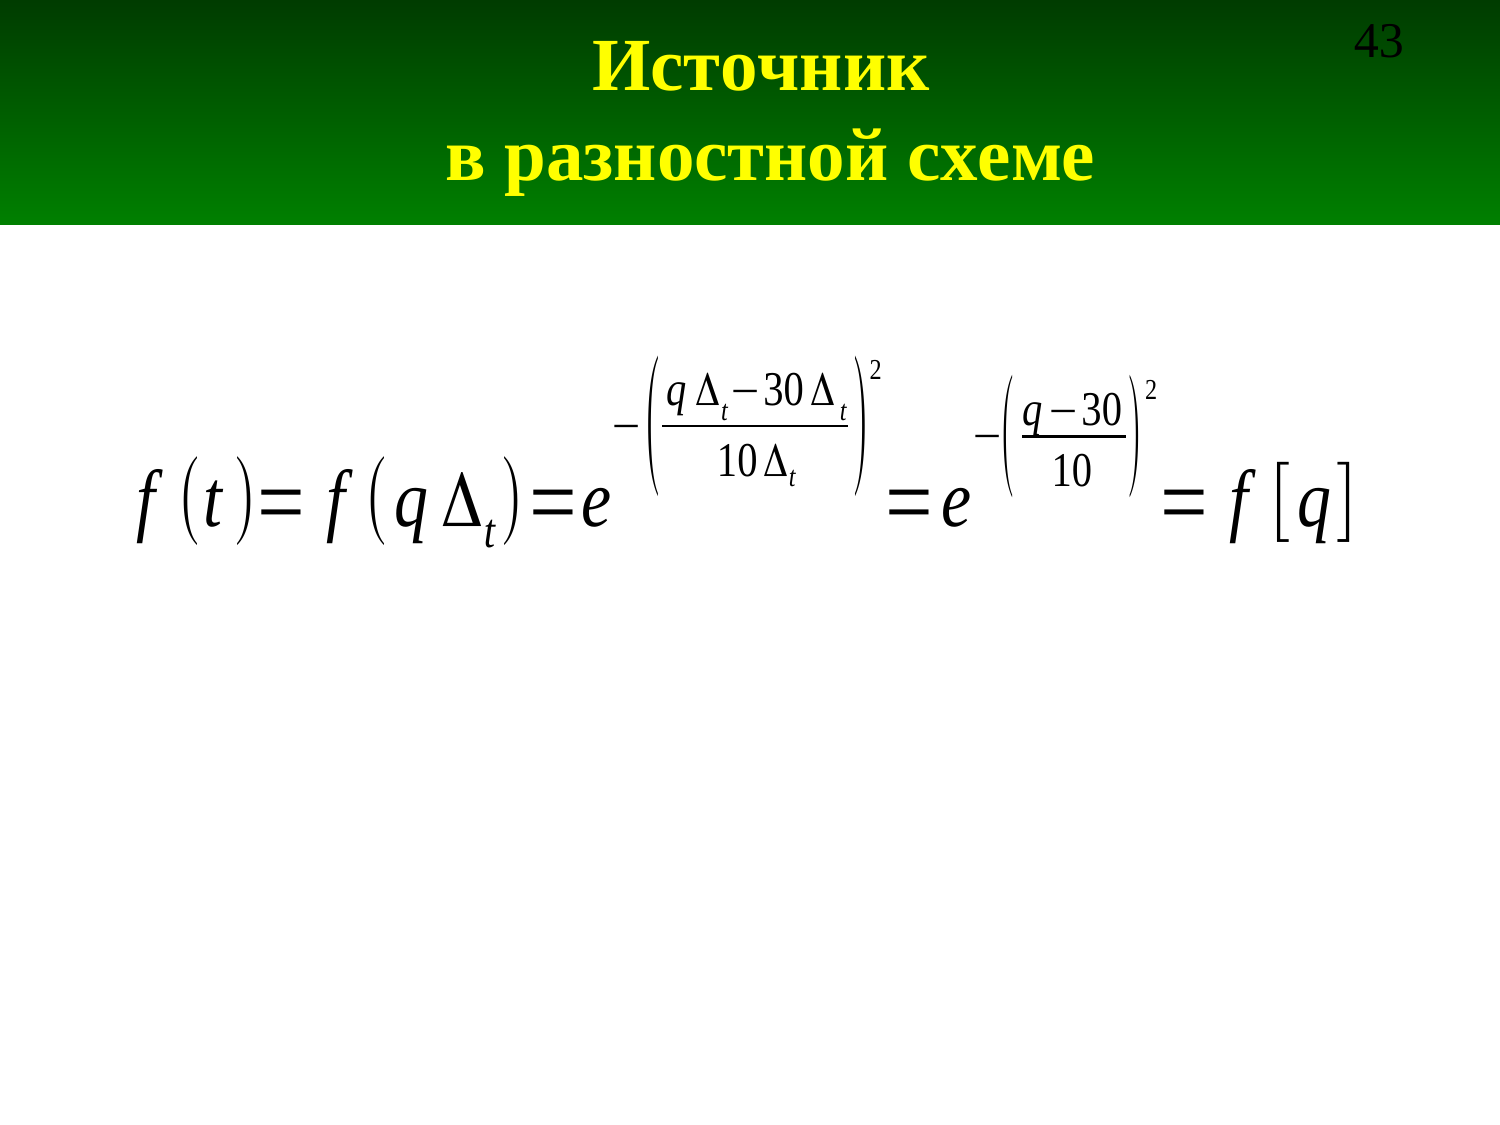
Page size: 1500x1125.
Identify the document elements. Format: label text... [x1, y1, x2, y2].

chart [106, 354, 1373, 556]
title Источник в разностной схеме [100, 7, 1441, 204]
